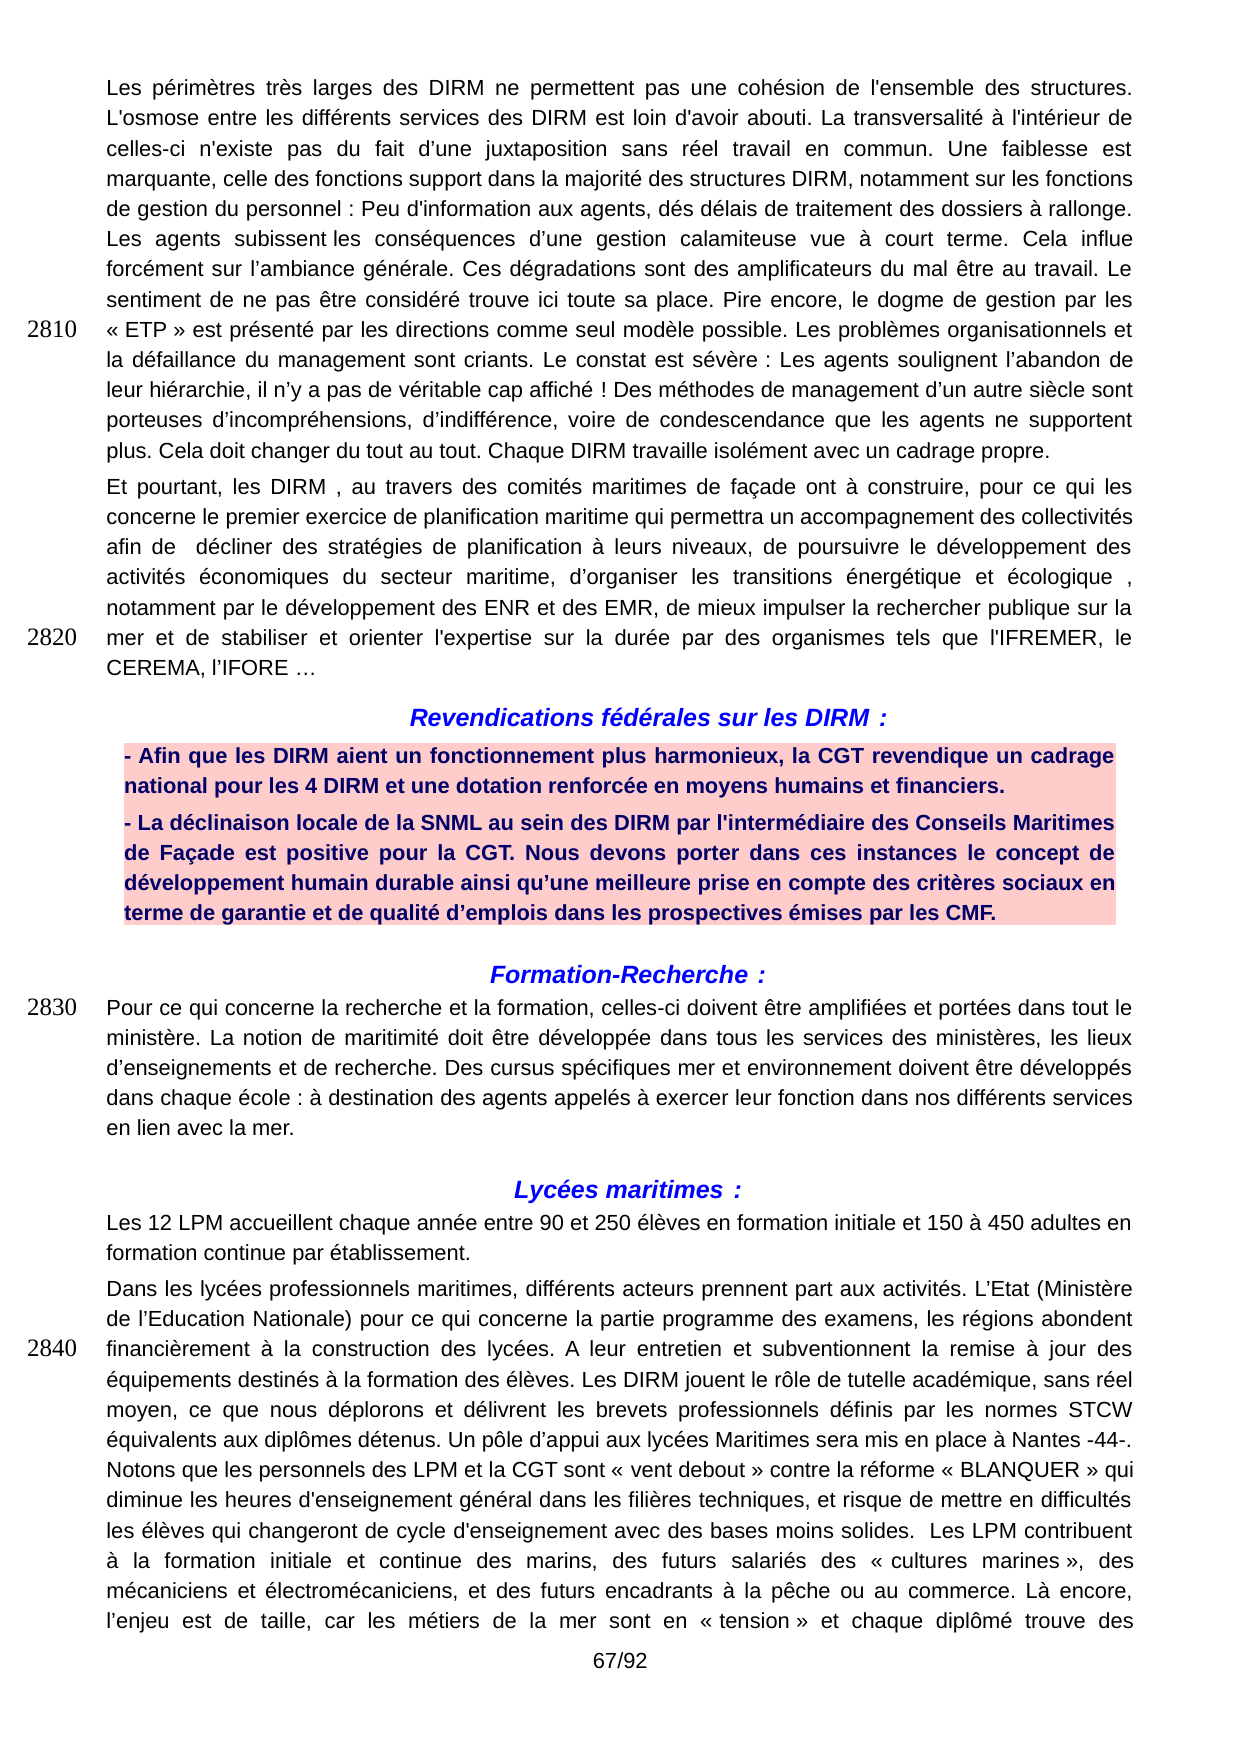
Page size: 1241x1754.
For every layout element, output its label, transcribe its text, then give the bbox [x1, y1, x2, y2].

subtitle Formation-Recherche : [124, 960, 1134, 989]
text - Afin que les DIRM aient un fonctionnement plus harmonieux, la CGT revendique un cadrage national pour les 4 DIRM et une dotation renforcée en moyens humains et financiers. [124, 743, 1116, 799]
text Et pourtant, les DIRM , au travers des comités maritimes de façade ont à construire, pour ce qui les concerne le premier exercice de planification maritime qui permettra un accompagnement des collectivités afin de décliner des stratégies de planification à leurs niveaux, de poursuivre le développement des activités économiques du secteur maritime, d’organiser les transitions énergétique et écologique , notamment par le développement des ENR et des EMR, de mieux impulser la rechercher publique sur la mer et de stabiliser et orienter l'expertise sur la durée par des organismes tels que l'IFREMER, le CEREMA, l’IFORE … [106, 474, 1134, 680]
text Dans les lycées professionnels maritimes, différents acteurs prennent part aux activités. L’Etat (Ministère de l’Education Nationale) pour ce qui concerne la partie programme des examens, les régions abondent financièrement à la construction des lycées. A leur entretien et subventionnent la remise à jour des équipements destinés à la formation des élèves. Les DIRM jouent le rôle de tutelle académique, sans réel moyen, ce que nous déplorons et délivrent les brevets professionnels définis par les normes STCW équivalents aux diplômes détenus. Un pôle d’appui aux lycées Maritimes sera mis en place à Nantes -44-. Notons que les personnels des LPM et la CGT sont « vent debout » contre la réforme « BLANQUER » qui diminue les heures d'enseignement général dans les filières techniques, et risque de mettre en difficultés les élèves qui changeront de cycle d'enseignement avec des bases moins solides. Les LPM contribuent à la formation initiale et continue des marins, des futurs salariés des « cultures marines », des mécaniciens et électromécaniciens, et des futurs encadrants à la pêche ou au commerce. Là encore, l’enjeu est de taille, car les métiers de la mer sont en « tension » et chaque diplômé trouve des [106, 1276, 1134, 1633]
text Les périmètres très larges des DIRM ne permettent pas une cohésion de l'ensemble des structures. L'osmose entre les différents services des DIRM est loin d'avoir abouti. La transversalité à l'intérieur de celles-ci n'existe pas du fait d’une juxtaposition sans réel travail en commun. Une faiblesse est marquante, celle des fonctions support dans la majorité des structures DIRM, notamment sur les fonctions de gestion du personnel : Peu d'information aux agents, dés délais de traitement des dossiers à rallonge. Les agents subissent les conséquences d’une gestion calamiteuse vue à court terme. Cela influe forcément sur l’ambiance générale. Ces dégradations sont des amplificateurs du mal être au travail. Le sentiment de ne pas être considéré trouve ici toute sa place. Pire encore, le dogme de gestion par les « ETP » est présenté par les directions comme seul modèle possible. Les problèmes organisationnels et la défaillance du management sont criants. Le constat est sévère : Les agents soulignent l’abandon de leur hiérarchie, il n’y a pas de véritable cap affiché ! Des méthodes de management d’un autre siècle sont porteuses d’incompréhensions, d’indifférence, voire de condescendance que les agents ne supportent plus. Cela doit changer du tout au tout. Chaque DIRM travaille isolément avec un cadrage propre. [106, 75, 1134, 463]
subtitle Revendications fédérales sur les DIRM : [165, 703, 1134, 732]
text Pour ce qui concerne la recherche et la formation, celles-ci doivent être amplifiées et portées dans tout le ministère. La notion de maritimité doit être développée dans tous les services des ministères, les lieux d’enseignements et de recherche. Des cursus spécifiques mer et environnement doivent être développés dans chaque école : à destination des agents appelés à exercer leur fonction dans nos différents services en lien avec la mer. [106, 994, 1134, 1141]
text Les 12 LPM accueillent chaque année entre 90 et 250 élèves en formation initiale et 150 à 450 adultes en formation continue par établissement. [106, 1209, 1134, 1265]
text - La déclinaison locale de la SNML au sein des DIRM par l'intermédiaire des Conseils Maritimes de Façade est positive pour la CGT. Nous devons porter dans ces instances le concept de développement humain durable ainsi qu’une meilleure prise en compte des critères sociaux en terme de garantie et de qualité d’emplois dans les prospectives émises par les CMF. [124, 809, 1116, 925]
subtitle Lycées maritimes : [124, 1175, 1134, 1204]
